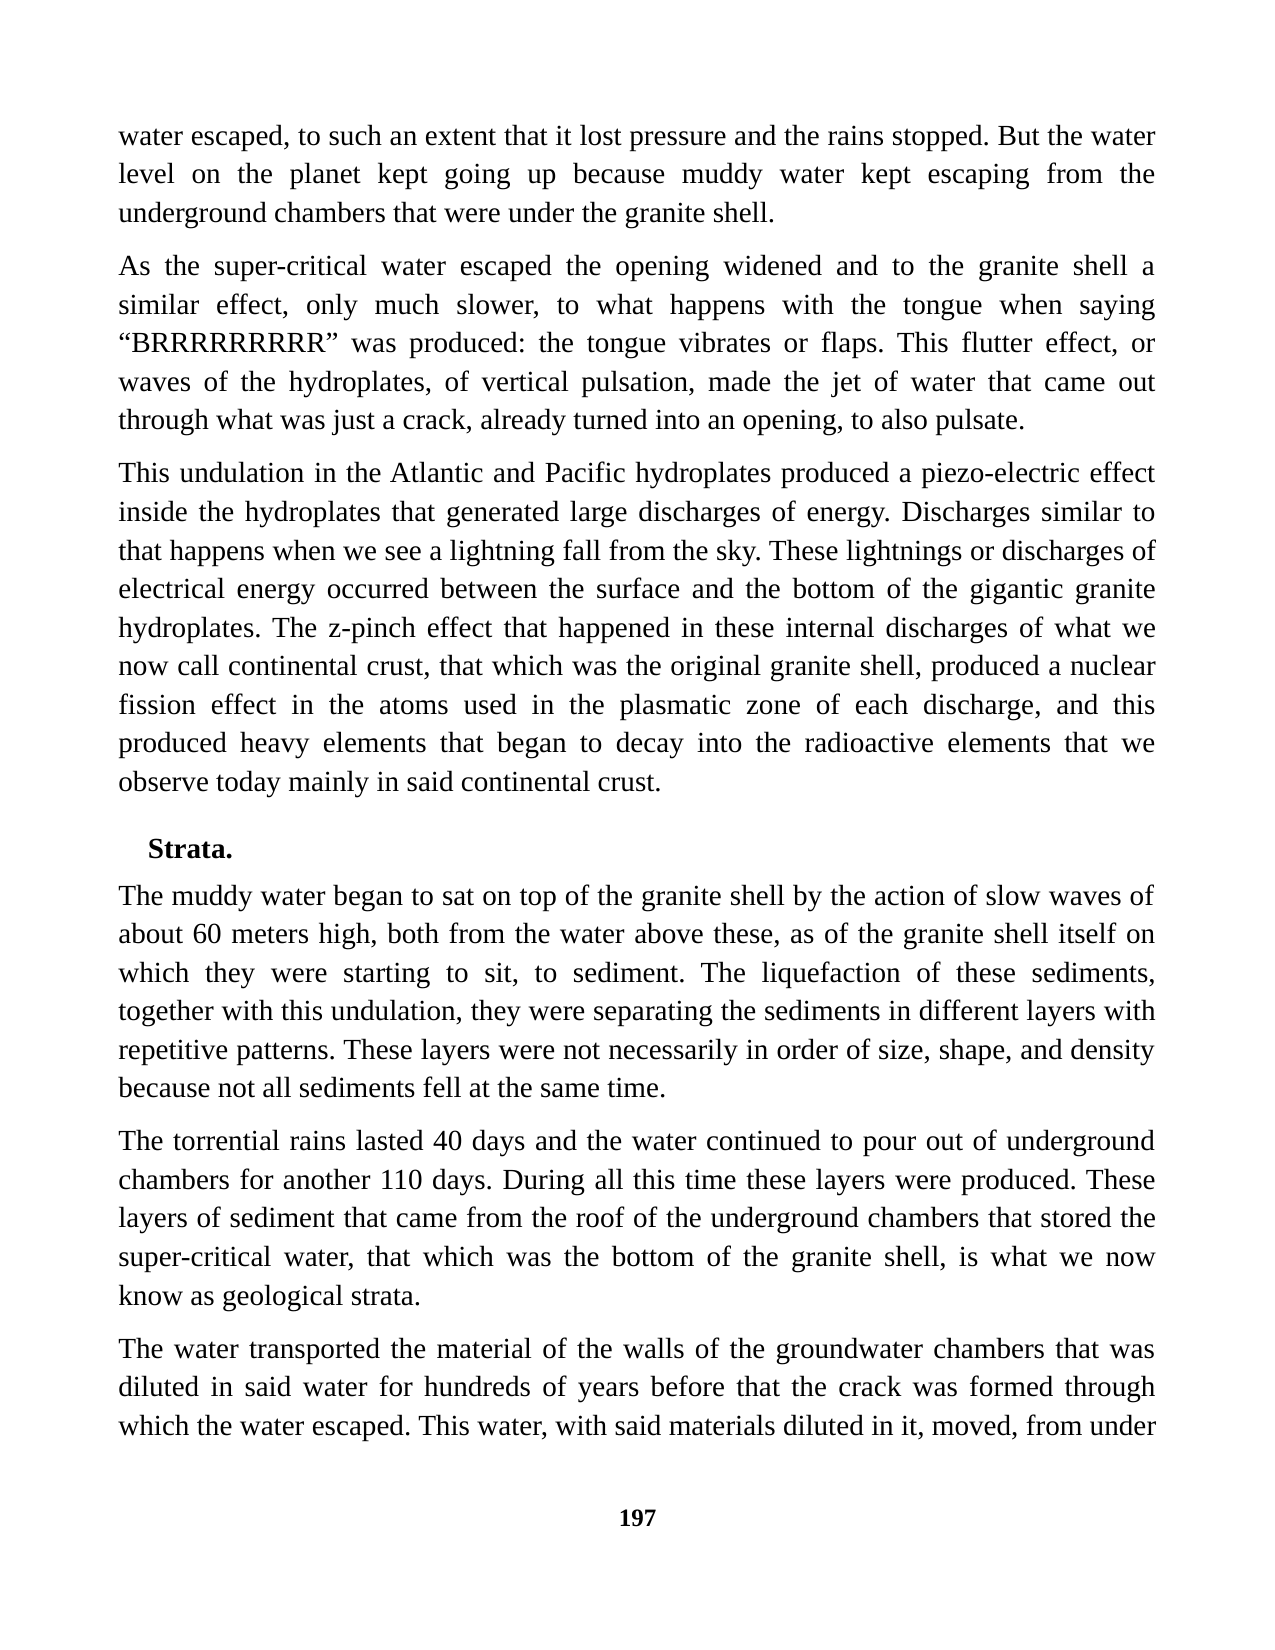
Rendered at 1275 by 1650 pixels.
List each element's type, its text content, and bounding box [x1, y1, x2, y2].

text water escaped, to such an extent that it lost pressure and the rains stopped. But the water level on the planet kept going up because muddy water kept escaping from the underground chambers that were under the granite shell. [118, 118, 1157, 229]
text The water transported the material of the walls of the groundwater chambers that was diluted in said water for hundreds of years before that the crack was formed through which the water escaped. This water, with said materials diluted in it, moved, from under [118, 1331, 1157, 1441]
text The muddy water began to sat on top of the granite shell by the action of slow waves of about 60 meters high, both from the water above these, as of the granite shell itself on which they were starting to sit, to sediment. The liquefaction of these sediments, together with this undulation, they were separating the sediments in different layers with repetitive patterns. These layers were not necessarily in order of size, shape, and density because not all sediments fell at the same time. [118, 878, 1157, 1104]
text The torrential rains lasted 40 days and the water continued to pour out of underground chambers for another 110 days. During all this time these layers were produced. These layers of sediment that came from the roof of the underground chambers that stored the super-critical water, that which was the bottom of the granite shell, is what we now know as geological strata. [118, 1123, 1157, 1311]
text As the super-critical water escaped the opening widened and to the granite shell a similar effect, only much slower, to what happens with the tongue when saying “BRRRRRRRRR” was produced: the tongue vibrates or flaps. This flutter effect, or waves of the hydroplates, of vertical pulsation, made the jet of water that came out through what was just a crack, already turned into an opening, to also pulsate. [118, 248, 1157, 436]
text This undulation in the Atlantic and Pacific hydroplates produced a piezo-electric effect inside the hydroplates that generated large discharges of energy. Discharges similar to that happens when we see a lightning fall from the sky. These lightnings or discharges of electrical energy occurred between the surface and the bottom of the gigantic granite hydroplates. The z-pinch effect that happened in these internal discharges of what we now call continental crust, that which was the original granite shell, produced a nuclear fission effect in the atoms used in the plasmatic zone of each discharge, and this produced heavy elements that began to decay into the radioactive elements that we observe today mainly in said continental crust. [118, 456, 1157, 797]
subtitle Strata. [148, 832, 1157, 865]
